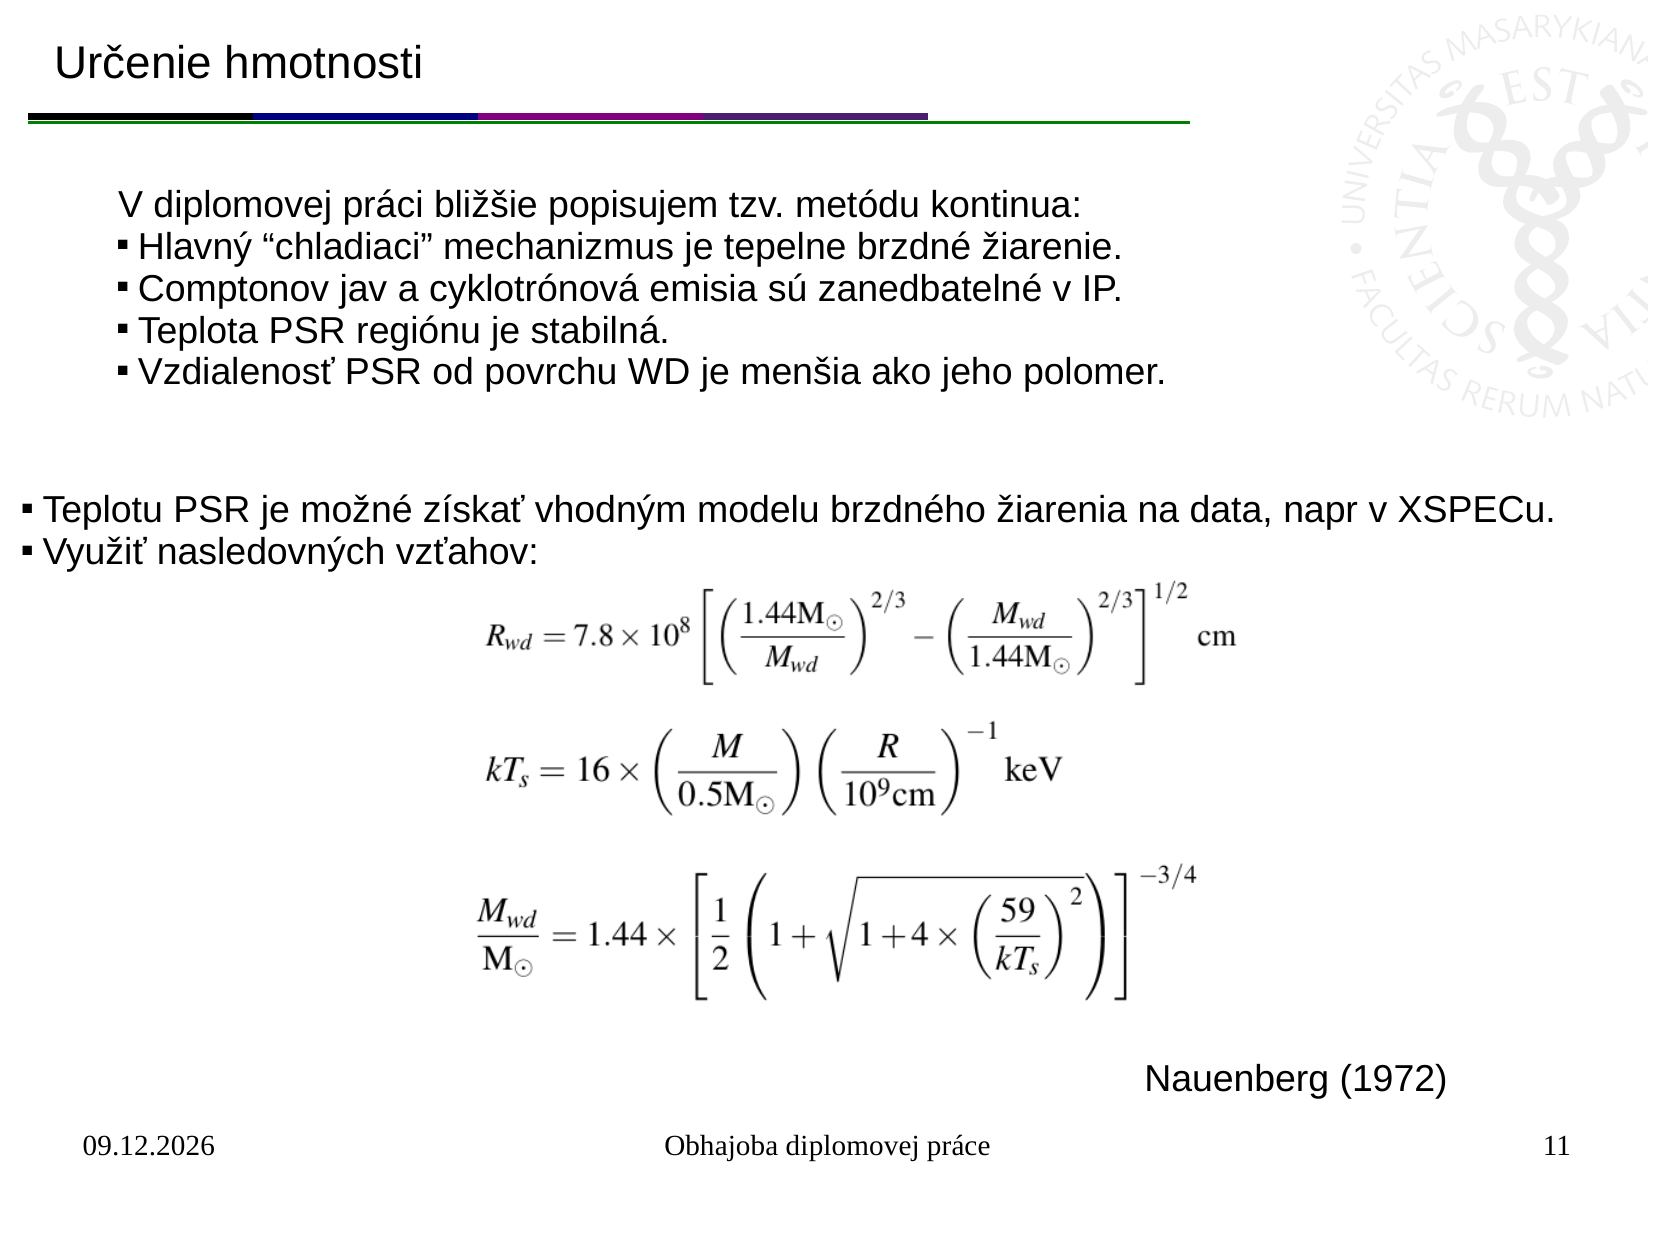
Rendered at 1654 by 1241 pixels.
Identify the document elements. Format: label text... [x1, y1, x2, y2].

picture [1336, 0, 1648, 420]
text_box Teplotu PSR je možné získať vhodným modelu brzdného žiarenia na data, napr v XSPECu. Využiť nasledovných vzťahov: [7, 481, 1575, 581]
picture [481, 576, 1238, 693]
text_box V diplomovej práci bližšie popisujem tzv. metódu kontinua: Hlavný “chladiaci” mechanizmus je tepelne brzdné žiarenie. Comptonov jav a cyklotrónová emisia sú zanedbatelné v IP. Teplota PSR regiónu je stabilná. Vzdialenosť PSR od povrchu WD je menšia ako jeho polomer. [103, 175, 1226, 401]
picture [456, 854, 1201, 1030]
text_box Určenie hmotnosti [39, 29, 440, 96]
text_box Nauenberg (1972) [1129, 1050, 1463, 1107]
picture [481, 718, 1066, 818]
